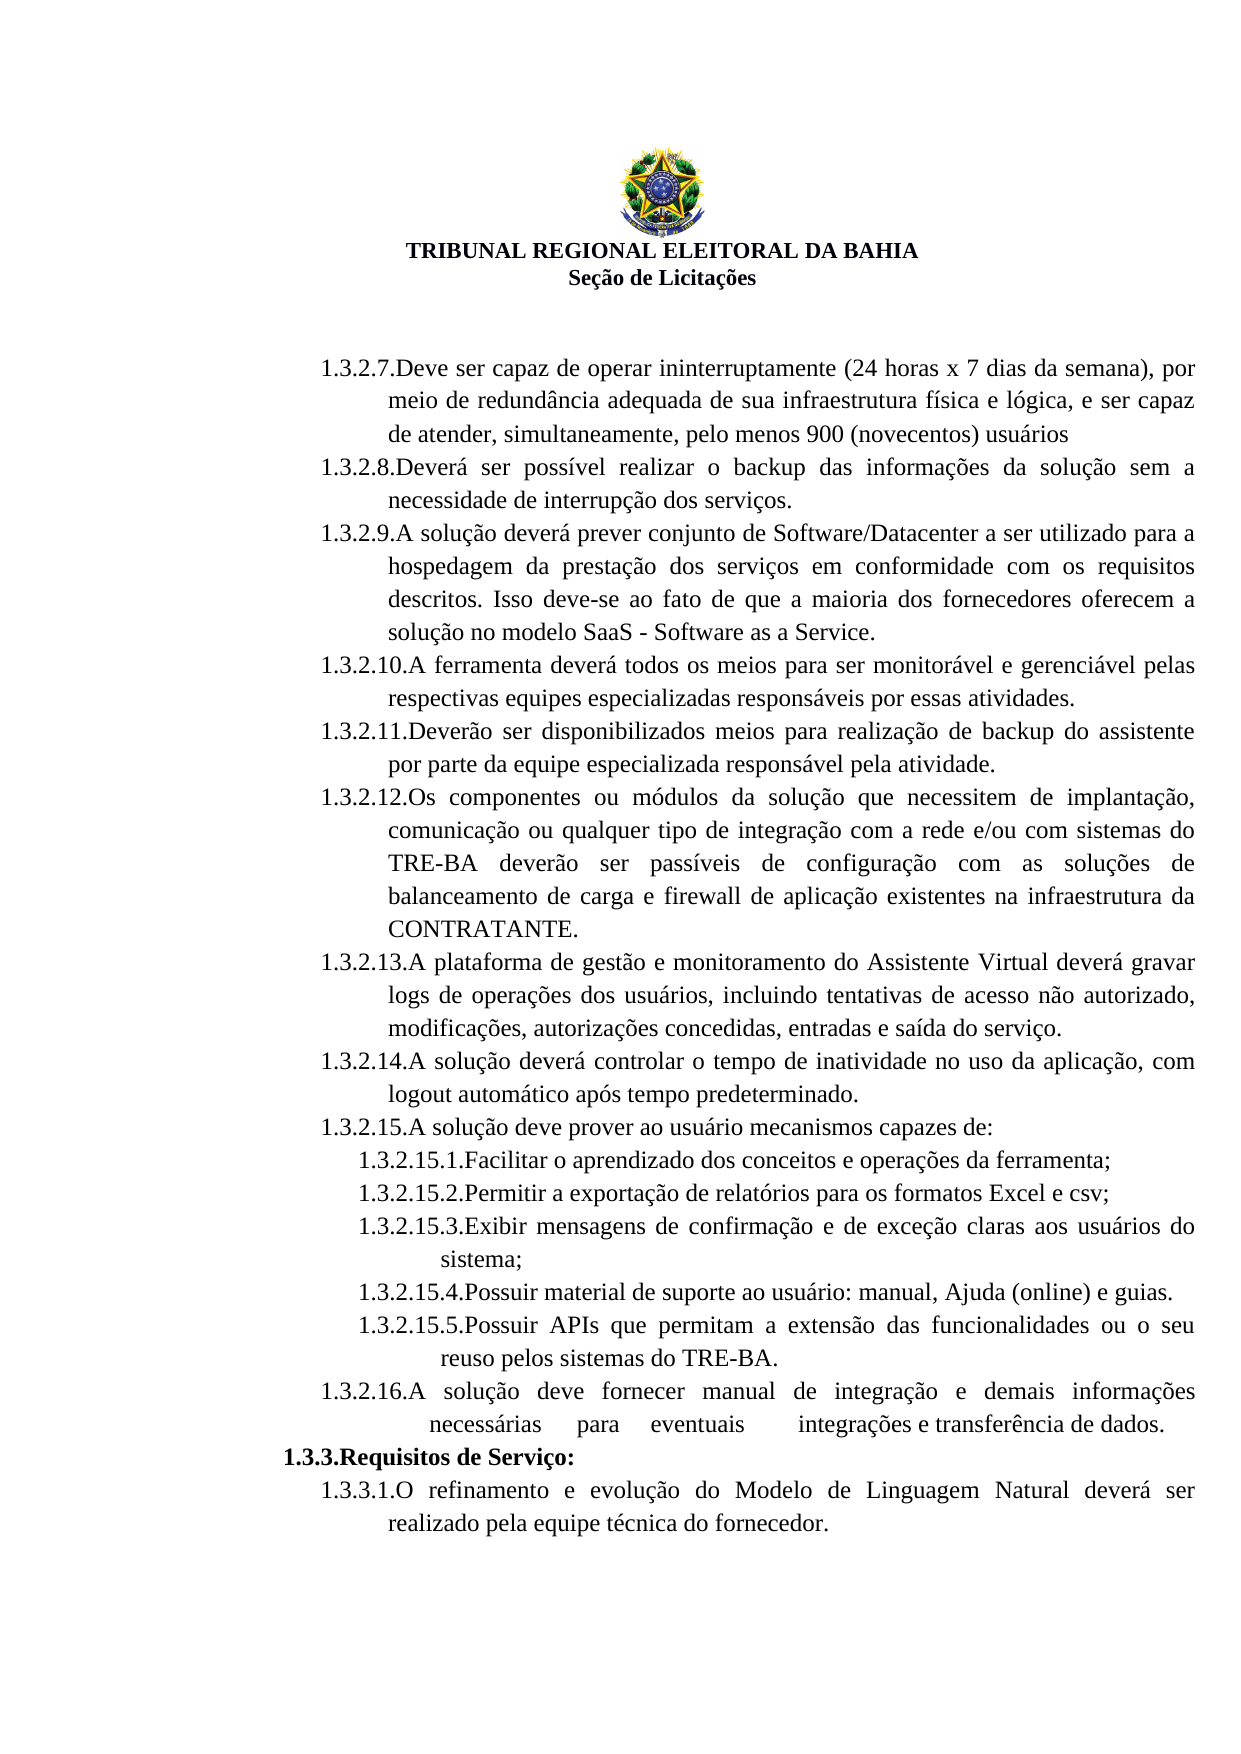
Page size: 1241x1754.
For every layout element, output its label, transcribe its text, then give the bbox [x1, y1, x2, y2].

list Exibir mensagens de confirmação e de exceção claras aos usuários do sistema; [358, 1211, 1196, 1273]
list Possuir material de suporte ao usuário: manual, Ajuda (online) e guias. [358, 1277, 1196, 1306]
list A solução deve prover ao usuário mecanismos capazes de: [320, 1112, 1196, 1141]
list Deve ser capaz de operar ininterruptamente (24 horas x 7 dias da semana), por meio de redundância adequada de sua infraestrutura física e lógica, e ser capaz de atender, simultaneamente, pelo menos 900 (novecentos) usuários [320, 353, 1196, 447]
list Requisitos de Serviço: [283, 1442, 1196, 1471]
list Deverão ser disponibilizados meios para realização de backup do assistente por parte da equipe especializada responsável pela atividade. [320, 716, 1196, 778]
list Facilitar o aprendizado dos conceitos e operações da ferramenta; [358, 1145, 1196, 1174]
list A solução deverá controlar o tempo de inatividade no uso da aplicação, com logout automático após tempo predeterminado. [320, 1046, 1196, 1108]
list A ferramenta deverá todos os meios para ser monitorável e gerenciável pelas respectivas equipes especializadas responsáveis por essas atividades. [320, 650, 1196, 712]
list A solução deverá prever conjunto de Software/Datacenter a ser utilizado para a hospedagem da prestação dos serviços em conformidade com os requisitos descritos. Isso deve-se ao fato de que a maioria dos fornecedores oferecem a solução no modelo SaaS - Software as a Service. [320, 518, 1196, 646]
list Permitir a exportação de relatórios para os formatos Excel e csv; [358, 1178, 1196, 1207]
list A solução deve fornecer manual de integração e demais informações necessárias para eventuais integrações e transferência de dados. [320, 1376, 1196, 1438]
list O refinamento e evolução do Modelo de Linguagem Natural deverá ser realizado pela equipe técnica do fornecedor. [320, 1475, 1196, 1537]
list Possuir APIs que permitam a extensão das funcionalidades ou o seu reuso pelos sistemas do TRE-BA. [358, 1310, 1196, 1372]
list Deverá ser possível realizar o backup das informações da solução sem a necessidade de interrupção dos serviços. [320, 452, 1196, 513]
list A plataforma de gestão e monitoramento do Assistente Virtual deverá gravar logs de operações dos usuários, incluindo tentativas de acesso não autorizado, modificações, autorizações concedidas, entradas e saída do serviço. [320, 947, 1196, 1042]
list Os componentes ou módulos da solução que necessitem de implantação, comunicação ou qualquer tipo de integração com a rede e/ou com sistemas do TRE-BA deverão ser passíveis de configuração com as soluções de balanceamento de carga e firewall de aplicação existentes na infraestrutura da CONTRATANTE. [320, 782, 1196, 943]
